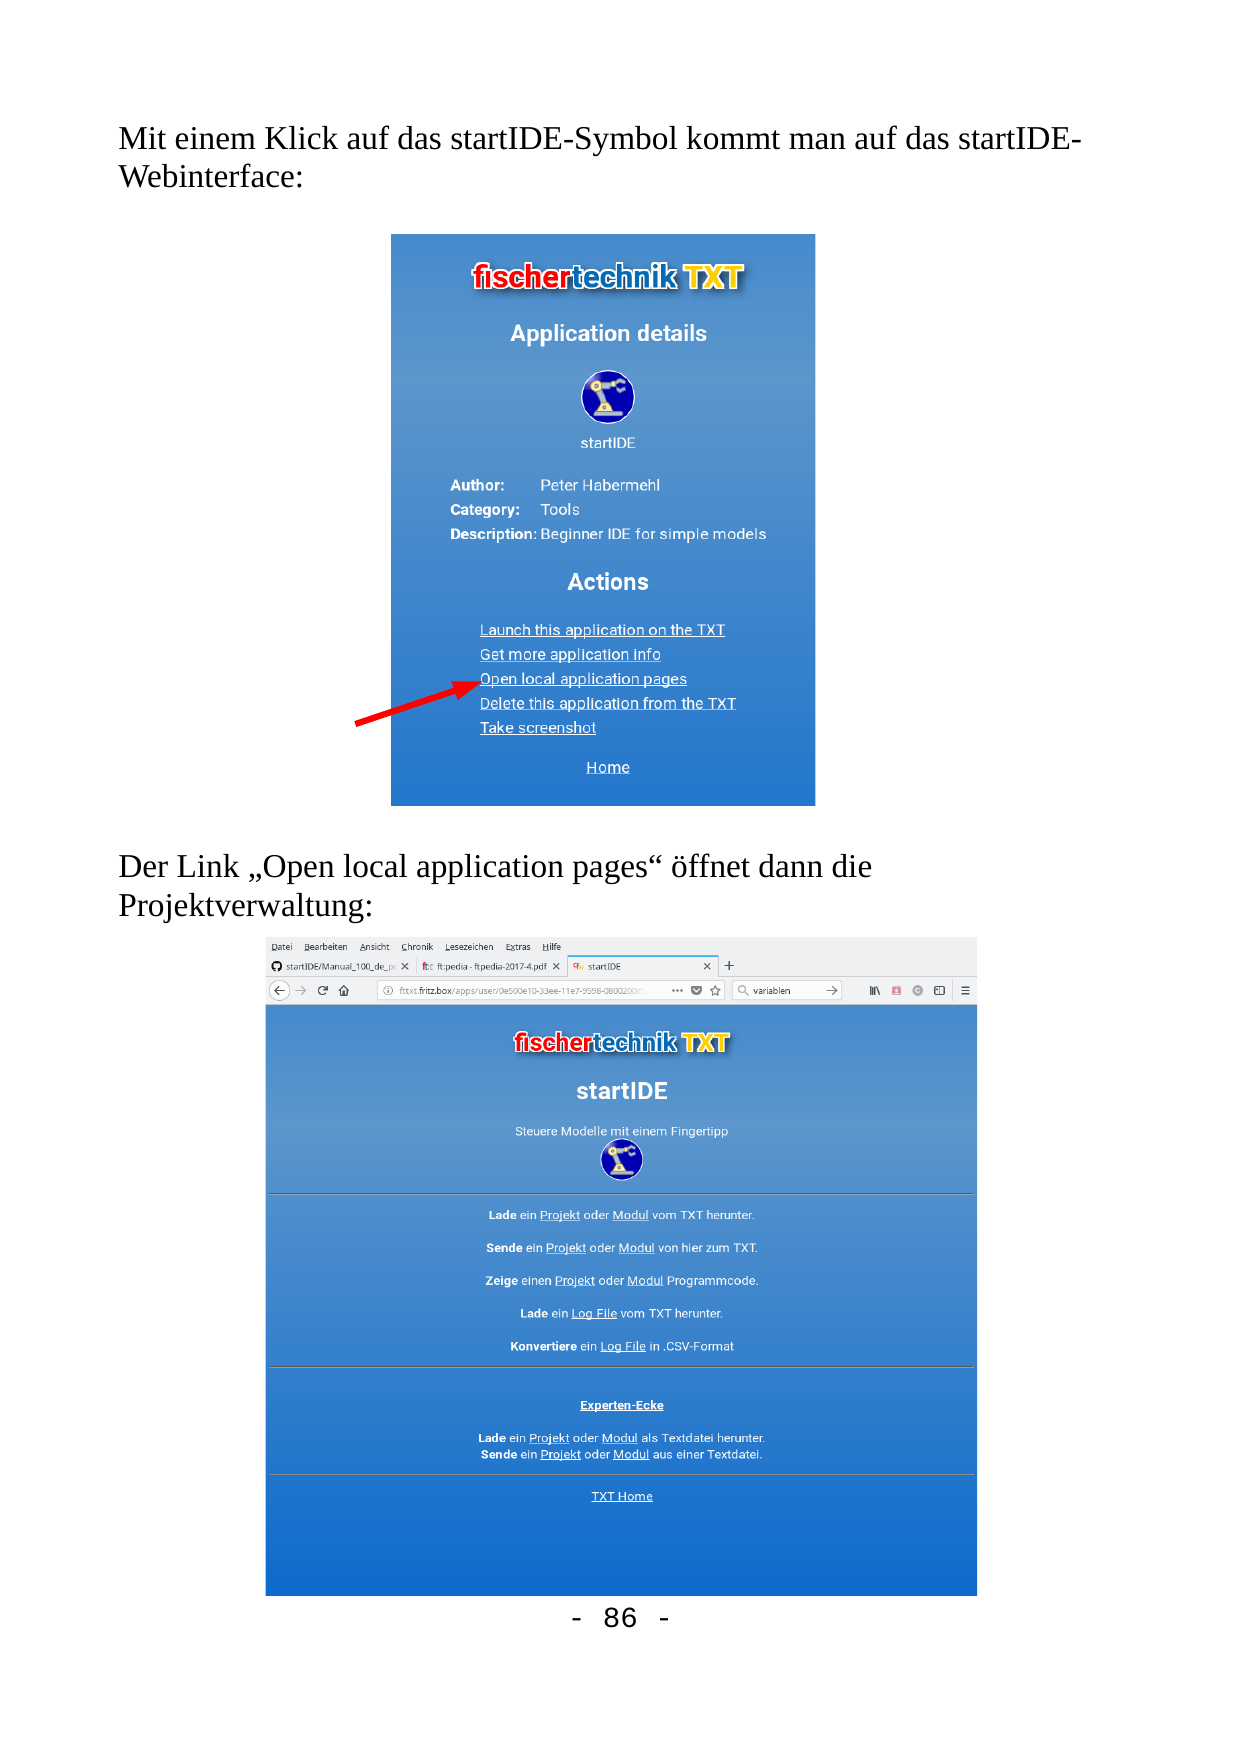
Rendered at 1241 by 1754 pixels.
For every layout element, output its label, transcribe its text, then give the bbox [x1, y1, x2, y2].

picture [391, 234, 816, 806]
text Der Link „Open local application pages“ öffnet dann die Projektverwaltung: [118, 846, 1122, 923]
text Mit einem Klick auf das startIDE-Symbol kommt man auf das startIDE-Webinterface: [118, 118, 1122, 195]
picture [265, 937, 978, 1596]
